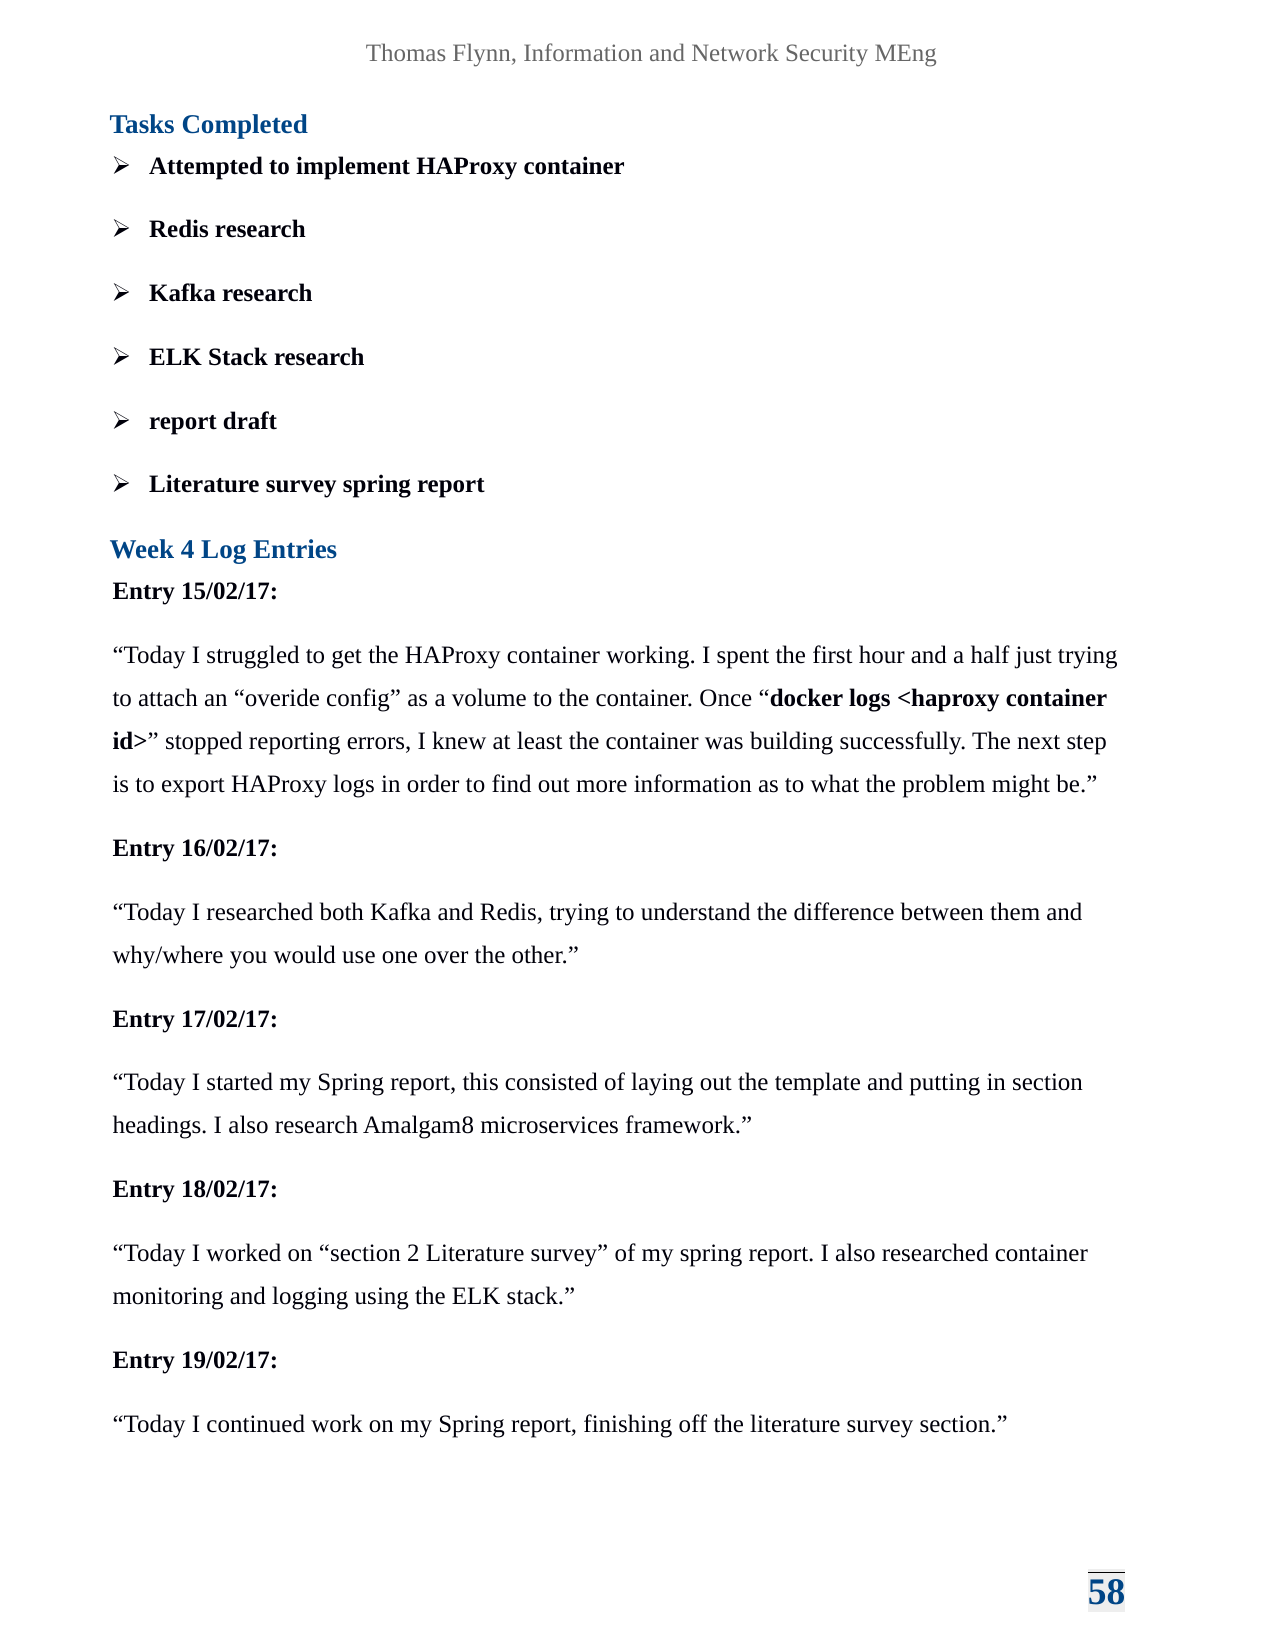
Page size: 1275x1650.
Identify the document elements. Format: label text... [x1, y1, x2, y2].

text Entry 18/02/17: [112, 1174, 1125, 1203]
text “Today I struggled to get the HAProxy container working. I spent the first hour and a half just trying to attach an “overide config” as a volume to the container. Once “docker logs <haproxy container id>” stopped reporting errors, I knew at least the container was building successfully. The next step is to export HAProxy logs in order to find out more information as to what the problem might be.” [112, 640, 1125, 798]
text Entry 19/02/17: [112, 1345, 1125, 1374]
subtitle Week 4 Log Entries [109, 533, 1125, 564]
list report draft [111, 406, 1125, 434]
text Entry 16/02/17: [112, 833, 1125, 862]
text “Today I researched both Kafka and Redis, trying to understand the difference between them and why/where you would use one over the other.” [112, 897, 1125, 969]
text “Today I worked on “section 2 Literature survey” of my spring report. I also researched container monitoring and logging using the ELK stack.” [112, 1238, 1125, 1310]
text Entry 15/02/17: [112, 576, 1125, 605]
list ELK Stack research [111, 342, 1125, 371]
list Attempted to implement HAProxy container [111, 151, 1125, 179]
text Entry 17/02/17: [112, 1004, 1125, 1032]
list Literature survey spring report [111, 469, 1125, 498]
list Redis research [111, 214, 1125, 243]
list Kafka research [111, 278, 1125, 307]
text “Today I started my Spring report, this consisted of laying out the template and putting in section headings. I also research Amalgam8 microservices framework.” [112, 1067, 1125, 1139]
subtitle Tasks Completed [109, 108, 1125, 139]
text “Today I continued work on my Spring report, finishing off the literature survey section.” [112, 1409, 1125, 1437]
